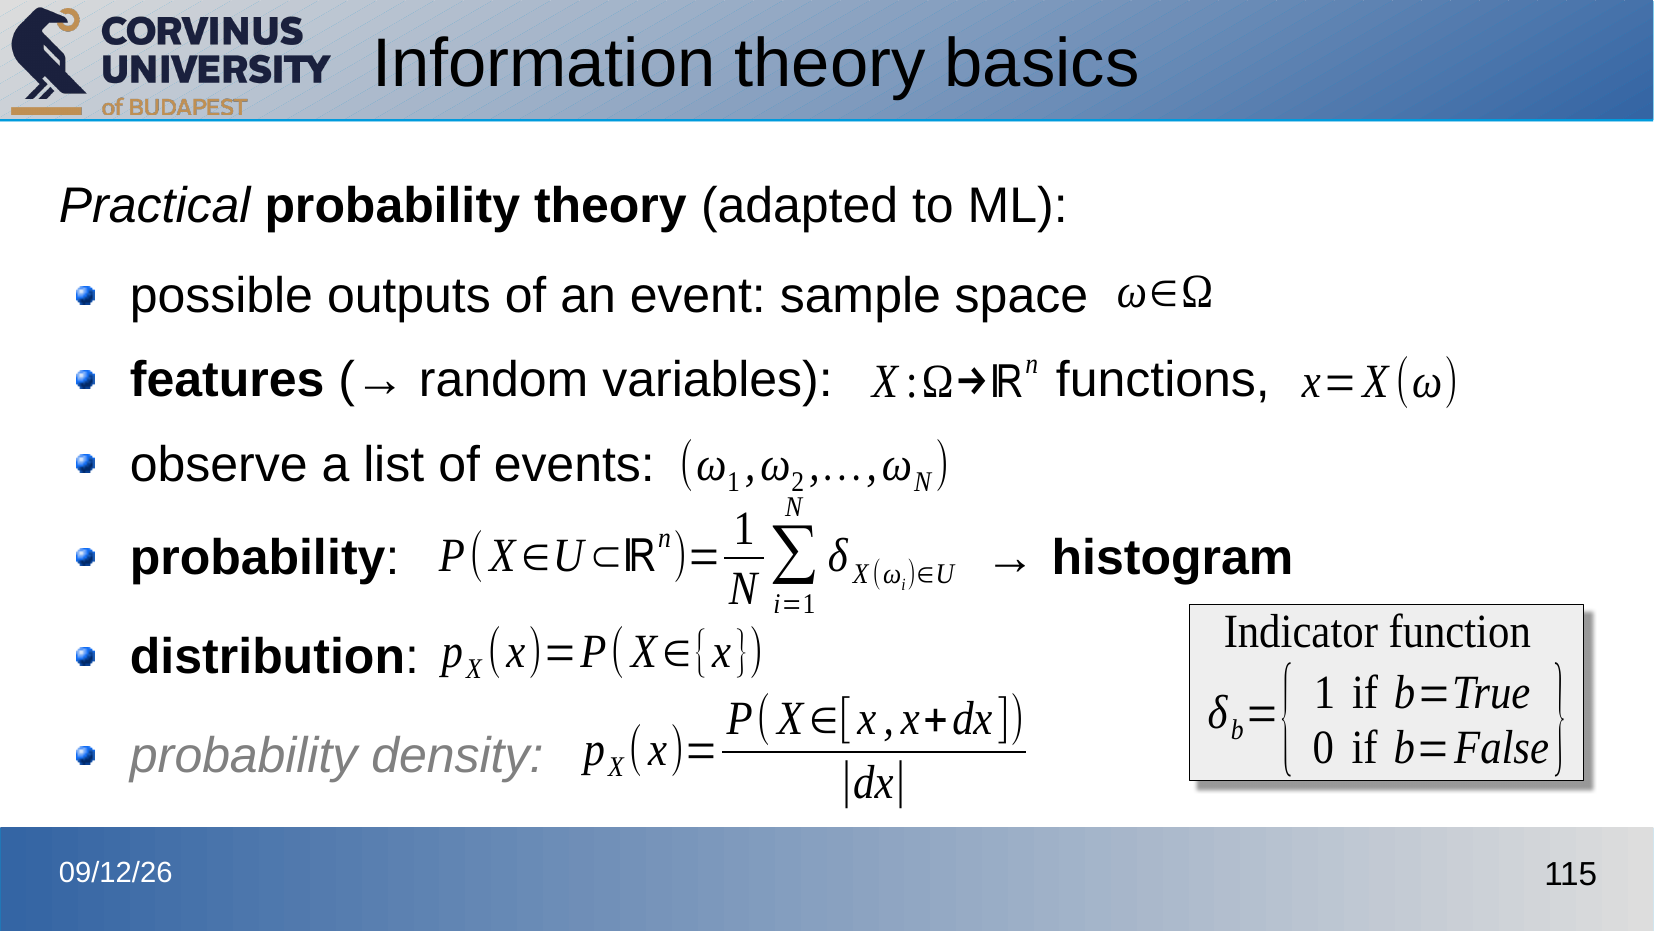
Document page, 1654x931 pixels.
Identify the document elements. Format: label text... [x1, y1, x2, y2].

list Practical probability theory (adapted to ML): possible outputs of an event: sample space features (→ random variables): functions, observe a list of events: probability: → histogram distribution: probability density: [59, 177, 1595, 798]
chart [578, 690, 1028, 812]
picture [11, 7, 331, 115]
chart [1116, 265, 1214, 319]
chart [437, 623, 765, 686]
chart [1189, 604, 1583, 780]
chart [1299, 353, 1459, 412]
chart [436, 436, 957, 621]
title Information theory basics [372, 23, 1625, 103]
chart [868, 347, 1039, 408]
